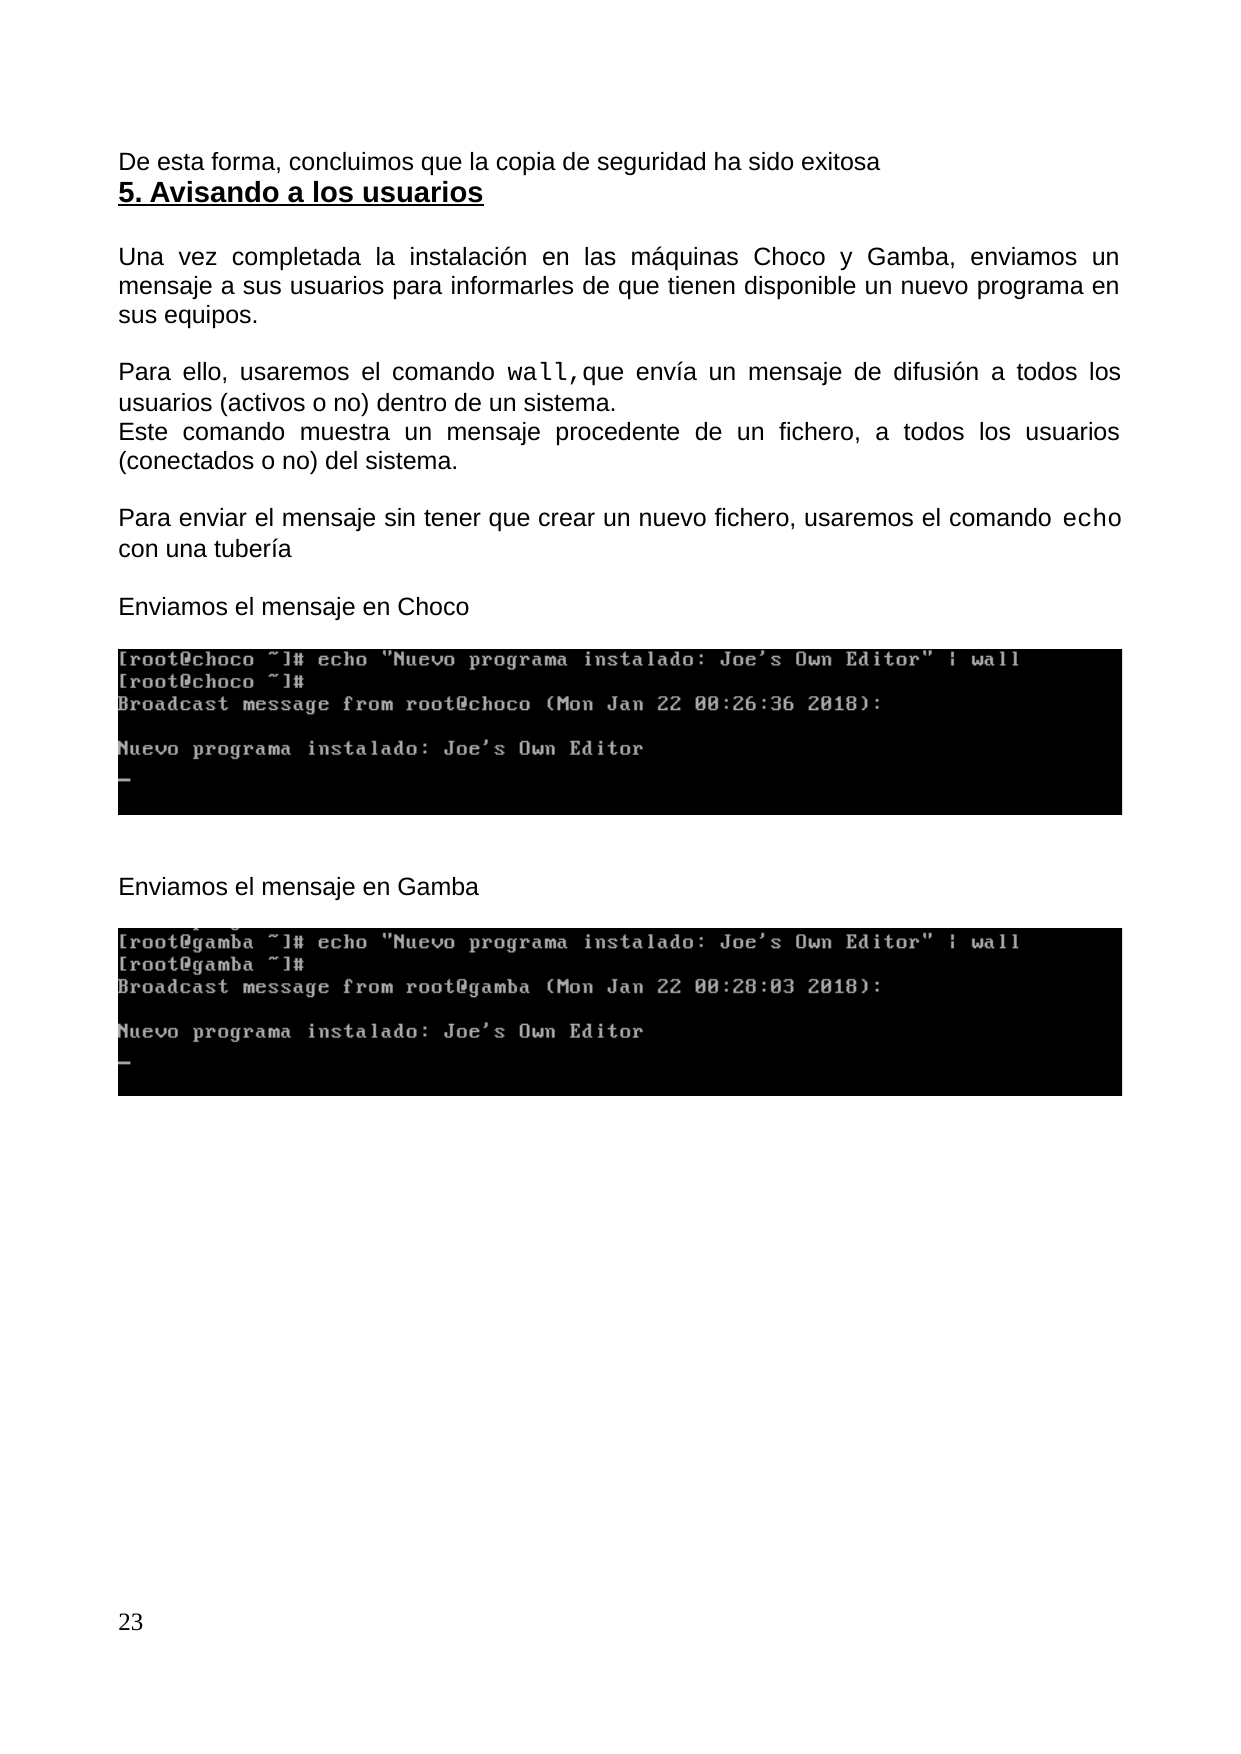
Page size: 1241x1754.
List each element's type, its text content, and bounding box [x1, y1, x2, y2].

text De esta forma, concluimos que la copia de seguridad ha sido exitosa [118, 146, 1122, 175]
picture [118, 928, 1123, 1096]
text 5. Avisando a los usuarios [118, 175, 1122, 209]
text Para ello, usaremos el comando wall,que envía un mensaje de difusión a todos los usuarios (activos o no) dentro de un sistema. [118, 357, 1122, 417]
picture [118, 649, 1123, 815]
text Este comando muestra un mensaje procedente de un fichero, a todos los usuarios (conectados o no) del sistema. [118, 417, 1122, 474]
text Para enviar el mensaje sin tener que crear un nuevo fichero, usaremos el comando echo con una tubería [118, 503, 1122, 563]
text Una vez completada la instalación en las máquinas Choco y Gamba, enviamos un mensaje a sus usuarios para informarles de que tienen disponible un nuevo programa en sus equipos. [118, 242, 1122, 328]
text Enviamos el mensaje en Choco [118, 592, 1122, 620]
text Enviamos el mensaje en Gamba [118, 872, 1122, 901]
